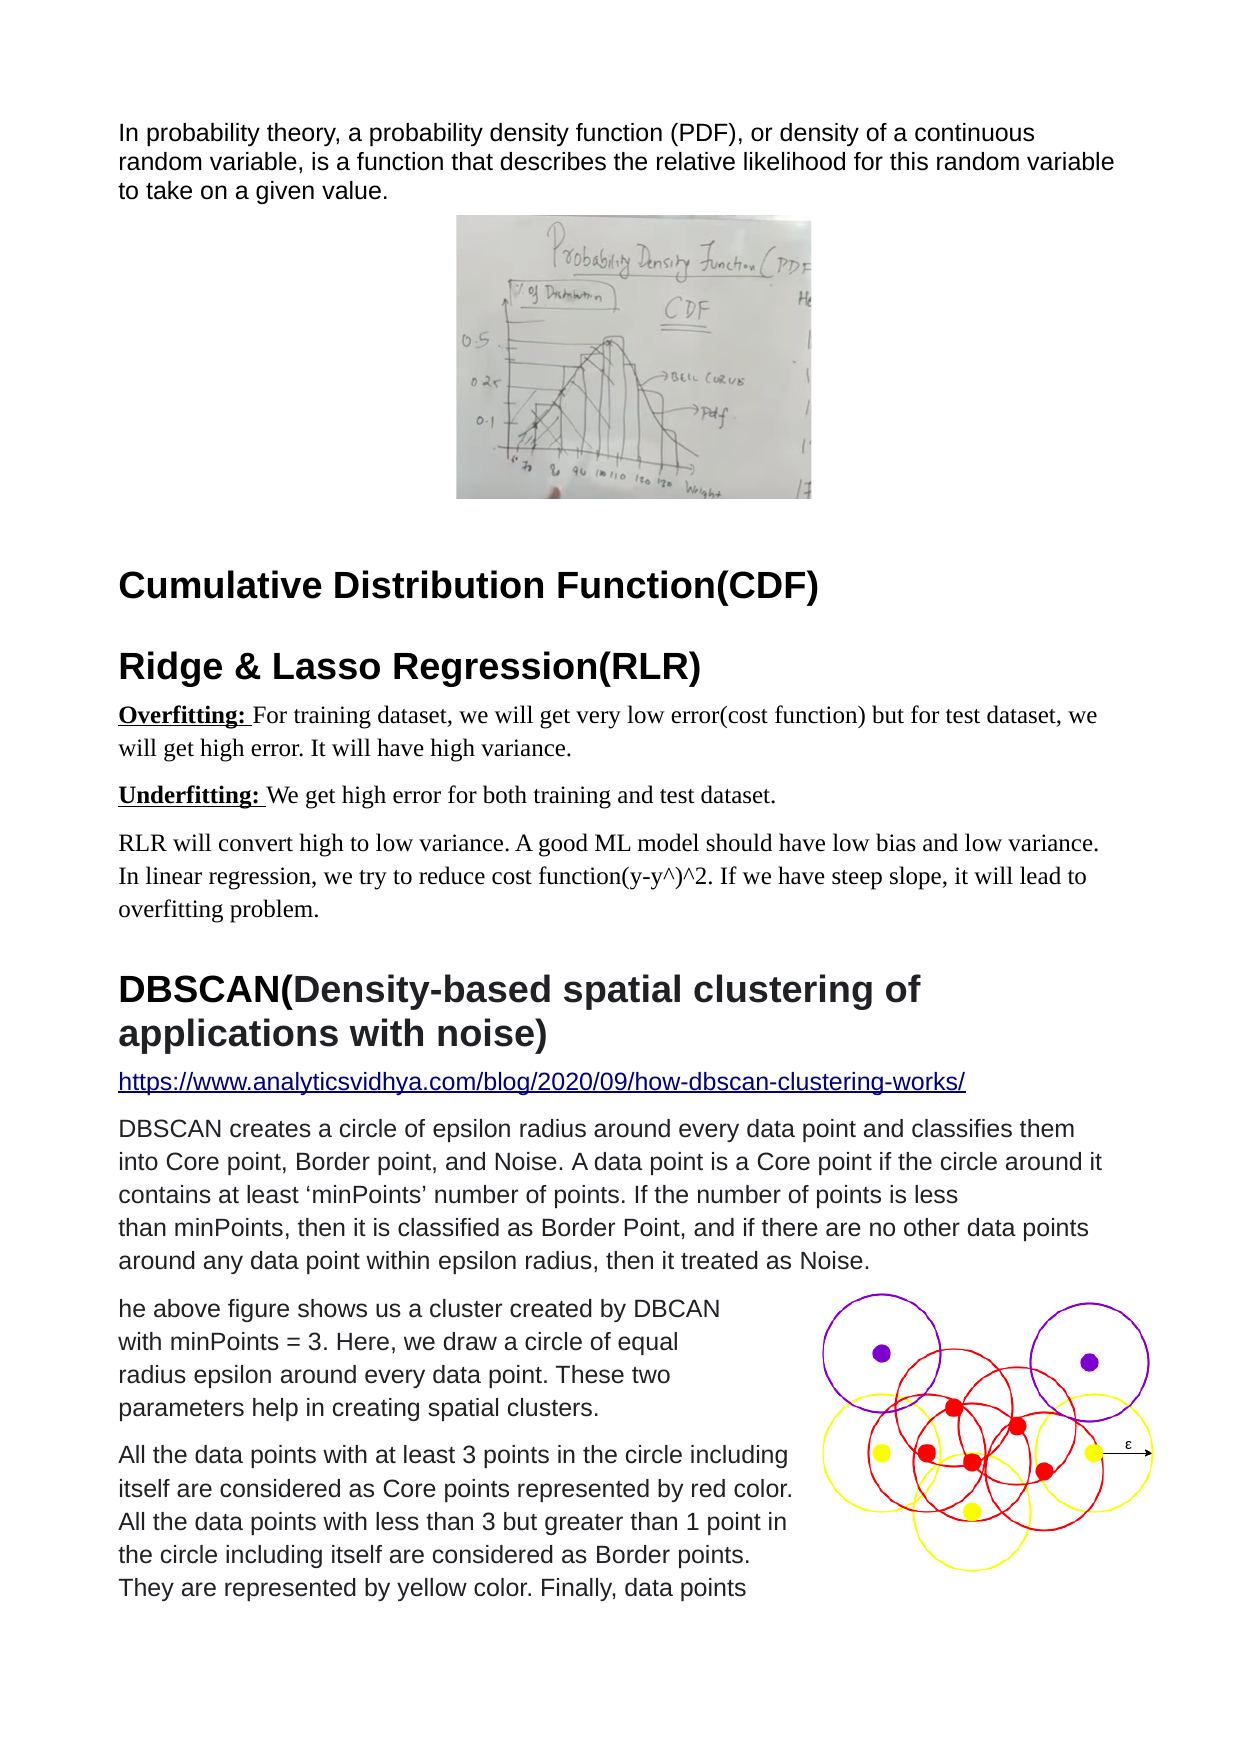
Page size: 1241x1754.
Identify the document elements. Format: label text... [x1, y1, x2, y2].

text All the data points with at least 3 points in the circle including itself are considered as Core points represented by red color. All the data points with less than 3 but greater than 1 point in the circle including itself are considered as Border points. They are represented by yellow color. Finally, data points [118, 1441, 1122, 1601]
text Overfitting: For training dataset, we will get very low error(cost function) but for test dataset, we will get high error. It will have high variance. [118, 700, 1122, 762]
text In probability theory, a probability density function (PDF), or density of a continuous random variable, is a function that describes the relative likelihood for this random variable to take on a given value. [118, 118, 1122, 204]
subtitle Cumulative Distribution Function(CDF) [118, 563, 1122, 606]
text he above figure shows us a cluster created by DBCAN with minPoints = 3. Here, we draw a circle of equal radius epsilon around every data point. These two parameters help in creating spatial clusters. [118, 1294, 796, 1422]
text Underfitting: We get high error for both training and test dataset. [118, 781, 1122, 809]
subtitle Ridge & Lasso Regression(RLR) [118, 644, 1122, 687]
picture [456, 215, 812, 499]
text DBSCAN creates a circle of epsilon radius around every data point and classifies them into Core point, Border point, and Noise. A data point is a Core point if the circle around it contains at least ‘minPoints’ number of points. If the number of points is less than minPoints, then it is classified as Border Point, and if there are no other data points around any data point within epsilon radius, then it treated as Noise. [118, 1114, 1122, 1275]
text https://www.analyticsvidhya.com/blog/2020/09/how-dbscan-clustering-works/ [118, 1067, 1122, 1095]
picture [796, 1282, 1178, 1579]
text RLR will convert high to low variance. A good ML model should have low bias and low variance. In linear regression, we try to reduce cost function(y-y^)^2. If we have steep slope, it will lead to overfitting problem. [118, 828, 1122, 923]
subtitle DBSCAN(Density-based spatial clustering of applications with noise) [118, 967, 1122, 1054]
